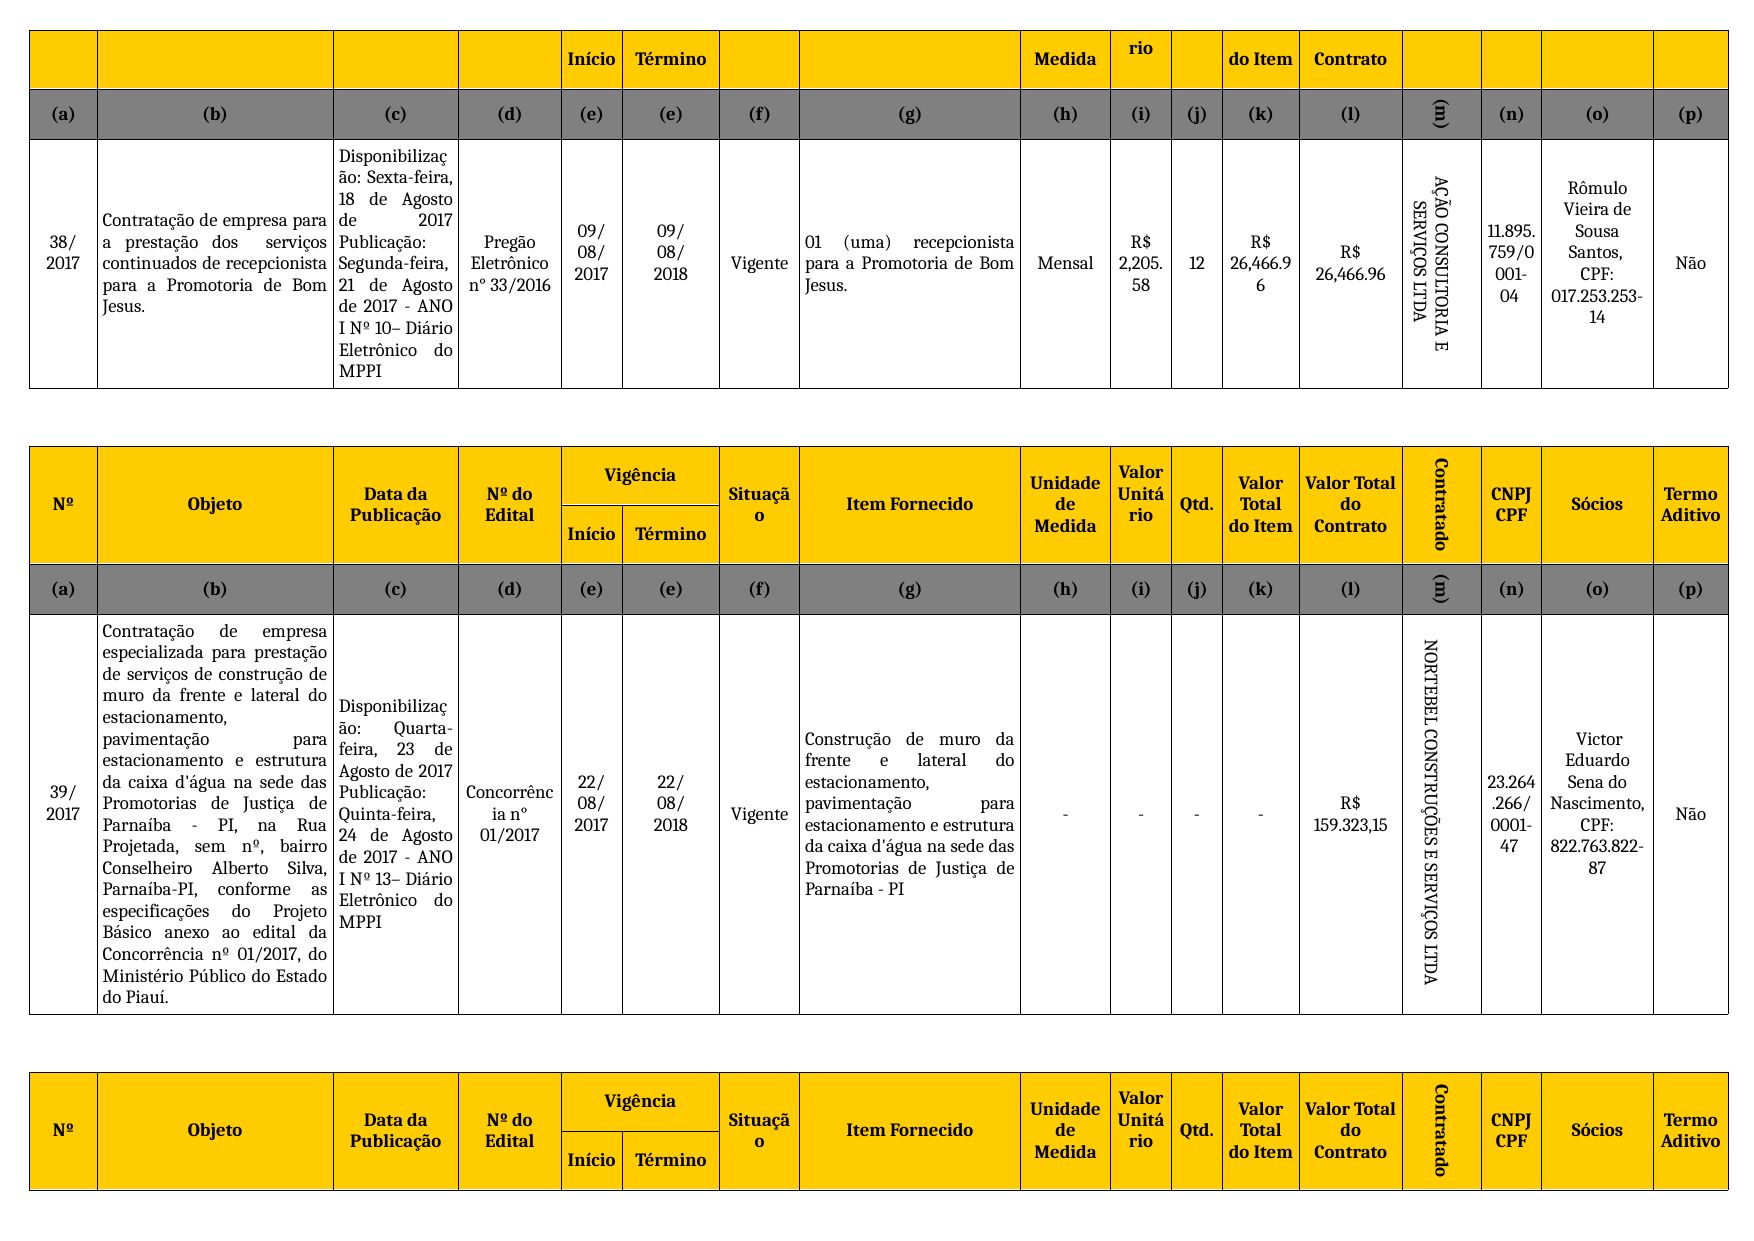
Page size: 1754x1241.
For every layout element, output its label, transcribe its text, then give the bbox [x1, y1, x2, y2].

table_cell (d) [459, 90, 561, 139]
table_header Valor Total do Contrato [1300, 447, 1402, 563]
table_header Unidade de Medida [1021, 447, 1110, 563]
table_cell - [1172, 615, 1222, 1014]
table_cell (a) [30, 565, 97, 614]
table_header Valor Total do Item [1223, 1073, 1299, 1189]
table_cell (n) [1482, 565, 1541, 614]
table_cell (e) [562, 90, 622, 139]
table_cell Término [623, 506, 719, 563]
table_header Nº do Edital [459, 447, 561, 563]
table_header Qtd. [1172, 1073, 1222, 1189]
table_cell (j) [1172, 90, 1222, 139]
table_header [98, 31, 333, 88]
table_cell Rômulo Vieira de Sousa Santos, CPF: 017.253.253-14 [1542, 140, 1653, 388]
table_cell (g) [800, 90, 1020, 139]
table_cell (j) [1172, 565, 1222, 614]
table_header Item Fornecido [800, 447, 1020, 563]
table_cell Não [1654, 140, 1728, 388]
table_header [459, 31, 561, 88]
table_cell Concorrência n° 01/2017 [459, 615, 561, 1014]
table_cell (n) [1482, 90, 1541, 139]
table_cell NORTEBEL CONSTRUÇÕES E SERVIÇOS LTDA [1403, 615, 1481, 1014]
table_cell Disponibilização: Quarta-feira, 23 de Agosto de 2017 Publicação: Quinta-feira, 24 de Agosto de 2017 - ANO I Nº 13– Diário Eletrônico do MPPI [334, 615, 458, 1014]
table_cell - [1223, 615, 1299, 1014]
table_cell Contratação de empresa especializada para prestação de serviços de construção de muro da frente e lateral do estacionamento, pavimentação para estacionamento e estrutura da caixa d'água na sede das Promotorias de Justiça de Parnaíba - PI, na Rua Projetada, sem nº, bairro Conselheiro Alberto Silva, Parnaíba-PI, conforme as especificações do Projeto Básico anexo ao edital da Concorrência nº 01/2017, do Ministério Público do Estado do Piauí. [98, 615, 333, 1014]
table_cell (e) [562, 565, 622, 614]
table_cell (p) [1654, 565, 1728, 614]
table_header [1542, 31, 1653, 88]
table_cell (e) [623, 565, 719, 614]
table_header [334, 31, 458, 88]
table_header [800, 31, 1020, 88]
table_cell (h) [1021, 565, 1110, 614]
table_header Medida [1021, 31, 1110, 88]
table_cell (b) [98, 565, 333, 614]
table_header Situação [720, 447, 799, 563]
table_header Nº do Edital [459, 1073, 561, 1189]
table_header Data da Publicação [334, 1073, 458, 1189]
table_cell 39/ 2017 [30, 615, 97, 1014]
table_cell (o) [1542, 90, 1653, 139]
table_header Valor Unitário [1111, 447, 1171, 563]
table_header Qtd. [1172, 447, 1222, 563]
table_header Contratado [1403, 447, 1481, 563]
table_header [1482, 31, 1541, 88]
table_header [1172, 31, 1222, 88]
table_header Item Fornecido [800, 1073, 1020, 1189]
table_cell 22/ 08/ 2018 [623, 615, 719, 1014]
table_header Vigência [562, 1073, 719, 1131]
table_header Nº [30, 1073, 97, 1189]
table_cell 23.264.266/0001-47 [1482, 615, 1541, 1014]
table_cell - [1021, 615, 1110, 1014]
table_cell Término [623, 1132, 719, 1189]
table_cell (l) [1300, 565, 1402, 614]
table_cell Início [562, 1132, 622, 1189]
table_cell R$ 2.205,58 [1111, 140, 1171, 388]
table_cell (f) [720, 90, 799, 139]
table_cell (m) [1403, 565, 1481, 614]
table_header Objeto [98, 447, 333, 563]
table_header [1403, 31, 1481, 88]
table_header Data da Publicação [334, 447, 458, 563]
table_cell Mensal [1021, 140, 1110, 388]
table_cell (c) [334, 90, 458, 139]
table_header Valor Total do Contrato [1300, 1073, 1402, 1189]
table_header CNPJ CPF [1482, 447, 1541, 563]
table_cell Término [623, 31, 719, 88]
table_cell 22/ 08/ 2017 [562, 615, 622, 1014]
table_header [1654, 31, 1728, 88]
table_cell (l) [1300, 90, 1402, 139]
table_header Unidade de Medida [1021, 1073, 1110, 1189]
table_header [720, 31, 799, 88]
table_header Objeto [98, 1073, 333, 1189]
table_header Situação [720, 1073, 799, 1189]
table_cell Disponibilização: Sexta-feira, 18 de Agosto de 2017 Publicação: Segunda-feira, 21 de Agosto de 2017 - ANO I Nº 10– Diário Eletrônico do MPPI [334, 140, 458, 388]
table_cell (p) [1654, 90, 1728, 139]
table_header Sócios [1542, 447, 1653, 563]
table_cell R$ 26.466,96 [1223, 140, 1299, 388]
table_cell Início [562, 506, 622, 563]
table_header rio [1111, 31, 1171, 88]
table_cell Pregão Eletrônico n° 33/2016 [459, 140, 561, 388]
table_cell Victor Eduardo Sena do Nascimento, CPF: 822.763.822-87 [1542, 615, 1653, 1014]
table_cell (d) [459, 565, 561, 614]
table_cell 11.895.759/0001-04 [1482, 140, 1541, 388]
table_cell 09/ 08/ 2018 [623, 140, 719, 388]
table_cell (b) [98, 90, 333, 139]
table_cell - [1111, 615, 1171, 1014]
table_cell (m) [1403, 90, 1481, 139]
table_cell (a) [30, 90, 97, 139]
table_cell Vigente [720, 140, 799, 388]
table_cell (i) [1111, 565, 1171, 614]
table_cell 38/ 2017 [30, 140, 97, 388]
table_header CNPJ CPF [1482, 1073, 1541, 1189]
table_header [30, 31, 97, 88]
table_cell 12 [1172, 140, 1222, 388]
table_cell (g) [800, 565, 1020, 614]
table_cell 09/ 08/ 2017 [562, 140, 622, 388]
table_header Termo Aditivo [1654, 1073, 1728, 1189]
table_cell (i) [1111, 90, 1171, 139]
table_header Vigência [562, 447, 719, 504]
table_cell Construção de muro da frente e lateral do estacionamento, pavimentação para estacionamento e estrutura da caixa d'água na sede das Promotorias de Justiça de Parnaíba - PI [800, 615, 1020, 1014]
table_cell 01 (uma) recepcionista para a Promotoria de Bom Jesus. [800, 140, 1020, 388]
table_header Contrato [1300, 31, 1402, 88]
table_header Valor Unitário [1111, 1073, 1171, 1189]
table_cell (f) [720, 565, 799, 614]
table_cell R$ 26.466,96 [1300, 140, 1402, 388]
table_header Sócios [1542, 1073, 1653, 1189]
table_header Contratado [1403, 1073, 1481, 1189]
table_cell Contratação de empresa para a prestação dos serviços continuados de recepcionista para a Promotoria de Bom Jesus. [98, 140, 333, 388]
table_cell (e) [623, 90, 719, 139]
table_cell (k) [1223, 90, 1299, 139]
table_cell Não [1654, 615, 1728, 1014]
table_cell (k) [1223, 565, 1299, 614]
table_cell (o) [1542, 565, 1653, 614]
table_cell Início [562, 31, 622, 88]
table_cell (c) [334, 565, 458, 614]
table_header Termo Aditivo [1654, 447, 1728, 563]
table_header Valor Total do Item [1223, 447, 1299, 563]
table_header Nº [30, 447, 97, 563]
table_cell (h) [1021, 90, 1110, 139]
table_cell R$ 159.323,15 [1300, 615, 1402, 1014]
table_cell AÇÃO CONSULTORIA E SERVIÇOS LTDA [1403, 140, 1481, 388]
table_cell Vigente [720, 615, 799, 1014]
table_header do Item [1223, 31, 1299, 88]
